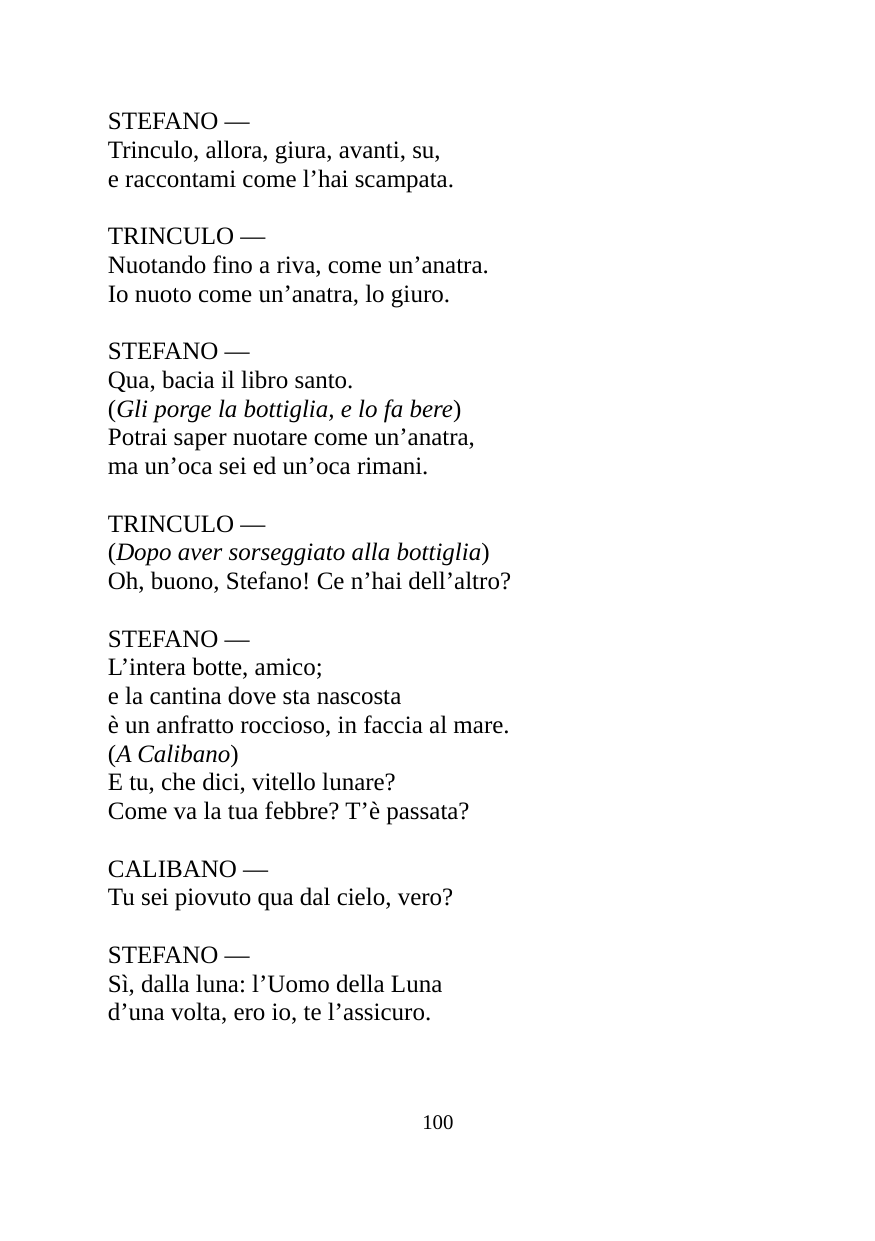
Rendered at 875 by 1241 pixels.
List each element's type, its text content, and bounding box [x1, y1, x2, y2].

text TRINCULO — [108, 509, 768, 537]
text ma un’oca sei ed un’oca rimani. [108, 451, 768, 480]
text STEFANO — [108, 106, 768, 135]
text STEFANO — [108, 624, 768, 652]
text TRINCULO — [108, 221, 768, 250]
text L’intera botte, amico; [108, 652, 768, 681]
text Qua, bacia il libro santo. [108, 365, 768, 394]
text (Gli porge la bottiglia, e lo fa bere) [108, 394, 768, 422]
text Trinculo, allora, giura, avanti, su, [108, 135, 768, 164]
text Potrai saper nuotare come un’anatra, [108, 422, 768, 451]
text e la cantina dove sta nascosta [108, 681, 768, 710]
text CALIBANO — [108, 854, 768, 882]
text STEFANO — [108, 336, 768, 365]
text (Dopo aver sorseggiato alla bottiglia) [108, 537, 768, 566]
text E tu, che dici, vitello lunare? [108, 767, 768, 796]
text Tu sei piovuto qua dal cielo, vero? [108, 882, 768, 911]
text è un anfratto roccioso, in faccia al mare. [108, 710, 768, 739]
text Oh, buono, Stefano! Ce n’hai dell’altro? [108, 566, 768, 595]
text Sì, dalla luna: l’Uomo della Luna [108, 969, 768, 997]
text e raccontami come l’hai scampata. [108, 164, 768, 192]
text Come va la tua febbre? T’è passata? [108, 796, 768, 825]
text (A Calibano) [108, 739, 768, 767]
text Io nuoto come un’anatra, lo giuro. [108, 279, 768, 307]
text Nuotando fino a riva, come un’anatra. [108, 250, 768, 279]
text STEFANO — [108, 940, 768, 969]
text d’una volta, ero io, te l’assicuro. [108, 997, 768, 1026]
